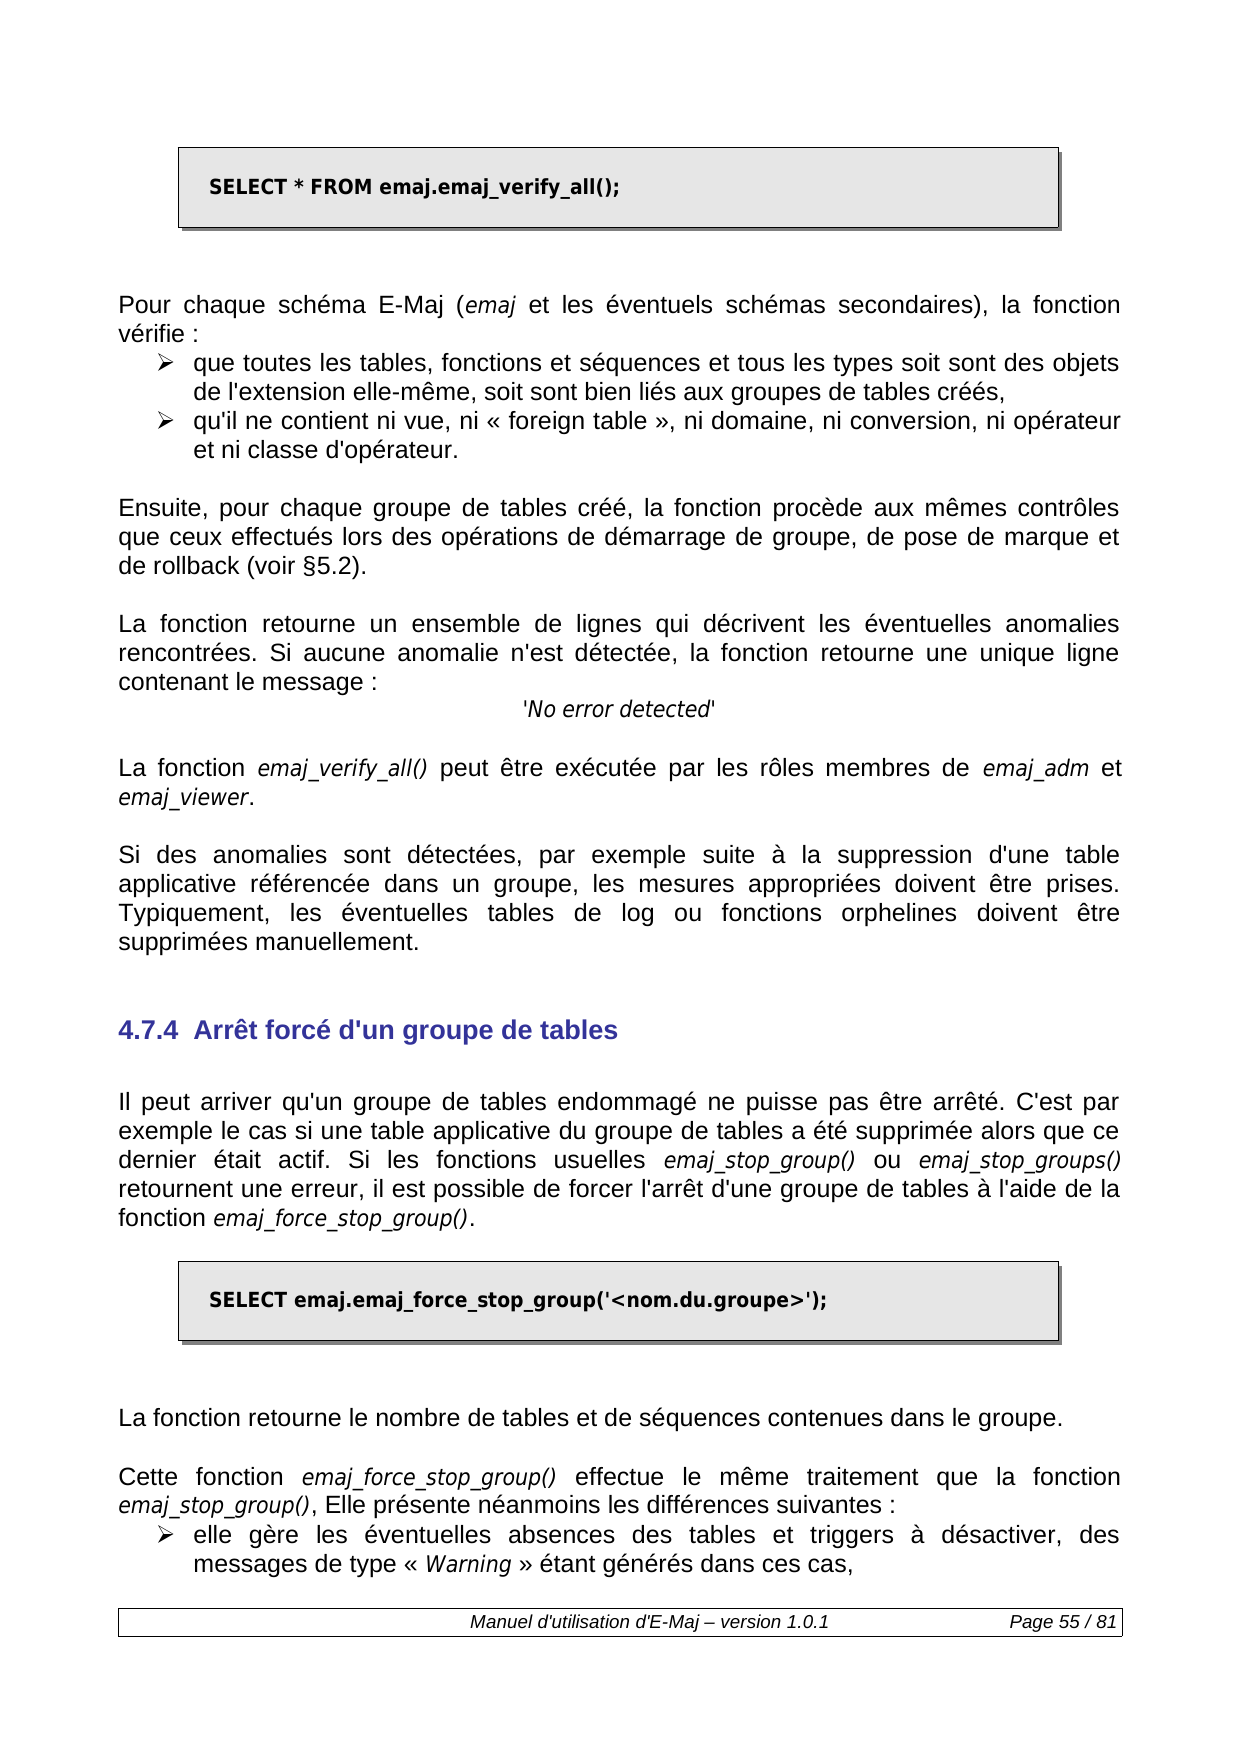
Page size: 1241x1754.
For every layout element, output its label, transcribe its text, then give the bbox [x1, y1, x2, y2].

text Pour chaque schéma E-Maj (emaj et les éventuels schémas secondaires), la fonction vérifie : [118, 289, 1122, 348]
text SELECT * FROM emaj.emaj_verify_all(); [179, 172, 1058, 196]
text La fonction retourne un ensemble de lignes qui décrivent les éventuelles anomalies rencontrées. Si aucune anomalie n'est détectée, la fonction retourne une unique ligne contenant le message : [118, 609, 1122, 696]
list que toutes les tables, fonctions et séquences et tous les types soit sont des objets de l'extension elle-même, soit sont bien liés aux groupes de tables créés, [156, 348, 1122, 406]
text La fonction emaj_verify_all() peut être exécutée par les rôles membres de emaj_adm et emaj_viewer. [118, 752, 1122, 811]
text Il peut arriver qu'un groupe de tables endommagé ne puisse pas être arrêté. C'est par exemple le cas si une table applicative du groupe de tables a été supprimée alors que ce dernier était actif. Si les fonctions usuelles emaj_stop_group() ou emaj_stop_groups() retournent une erreur, il est possible de forcer l'arrêt d'une groupe de tables à l'aide de la fonction emaj_force_stop_group(). [118, 1087, 1122, 1232]
text La fonction retourne le nombre de tables et de séquences contenues dans le groupe. [118, 1403, 1122, 1432]
text SELECT emaj.emaj_force_stop_group('<nom.du.groupe>'); [179, 1285, 1058, 1310]
list elle gère les éventuelles absences des tables et triggers à désactiver, des messages de type « Warning » étant générés dans ces cas, [156, 1519, 1122, 1578]
list qu'il ne contient ni vue, ni « foreign table », ni domaine, ni conversion, ni opérateur et ni classe d'opérateur. [156, 406, 1122, 464]
text Cette fonction emaj_force_stop_group() effectue le même traitement que la fonction emaj_stop_group(), Elle présente néanmoins les différences suivantes : [118, 1461, 1122, 1519]
subtitle Arrêt forcé d'un groupe de tables [118, 1014, 1122, 1045]
text Ensuite, pour chaque groupe de tables créé, la fonction procède aux mêmes contrôles que ceux effectués lors des opérations de démarrage de groupe, de pose de marque et de rollback (voir §5.2). [118, 493, 1122, 580]
text Si des anomalies sont détectées, par exemple suite à la suppression d'une table applicative référencée dans un groupe, les mesures appropriées doivent être prises. Typiquement, les éventuelles tables de log ou fonctions orphelines doivent être supprimées manuellement. [118, 839, 1122, 956]
text 'No error detected' [118, 696, 1122, 723]
